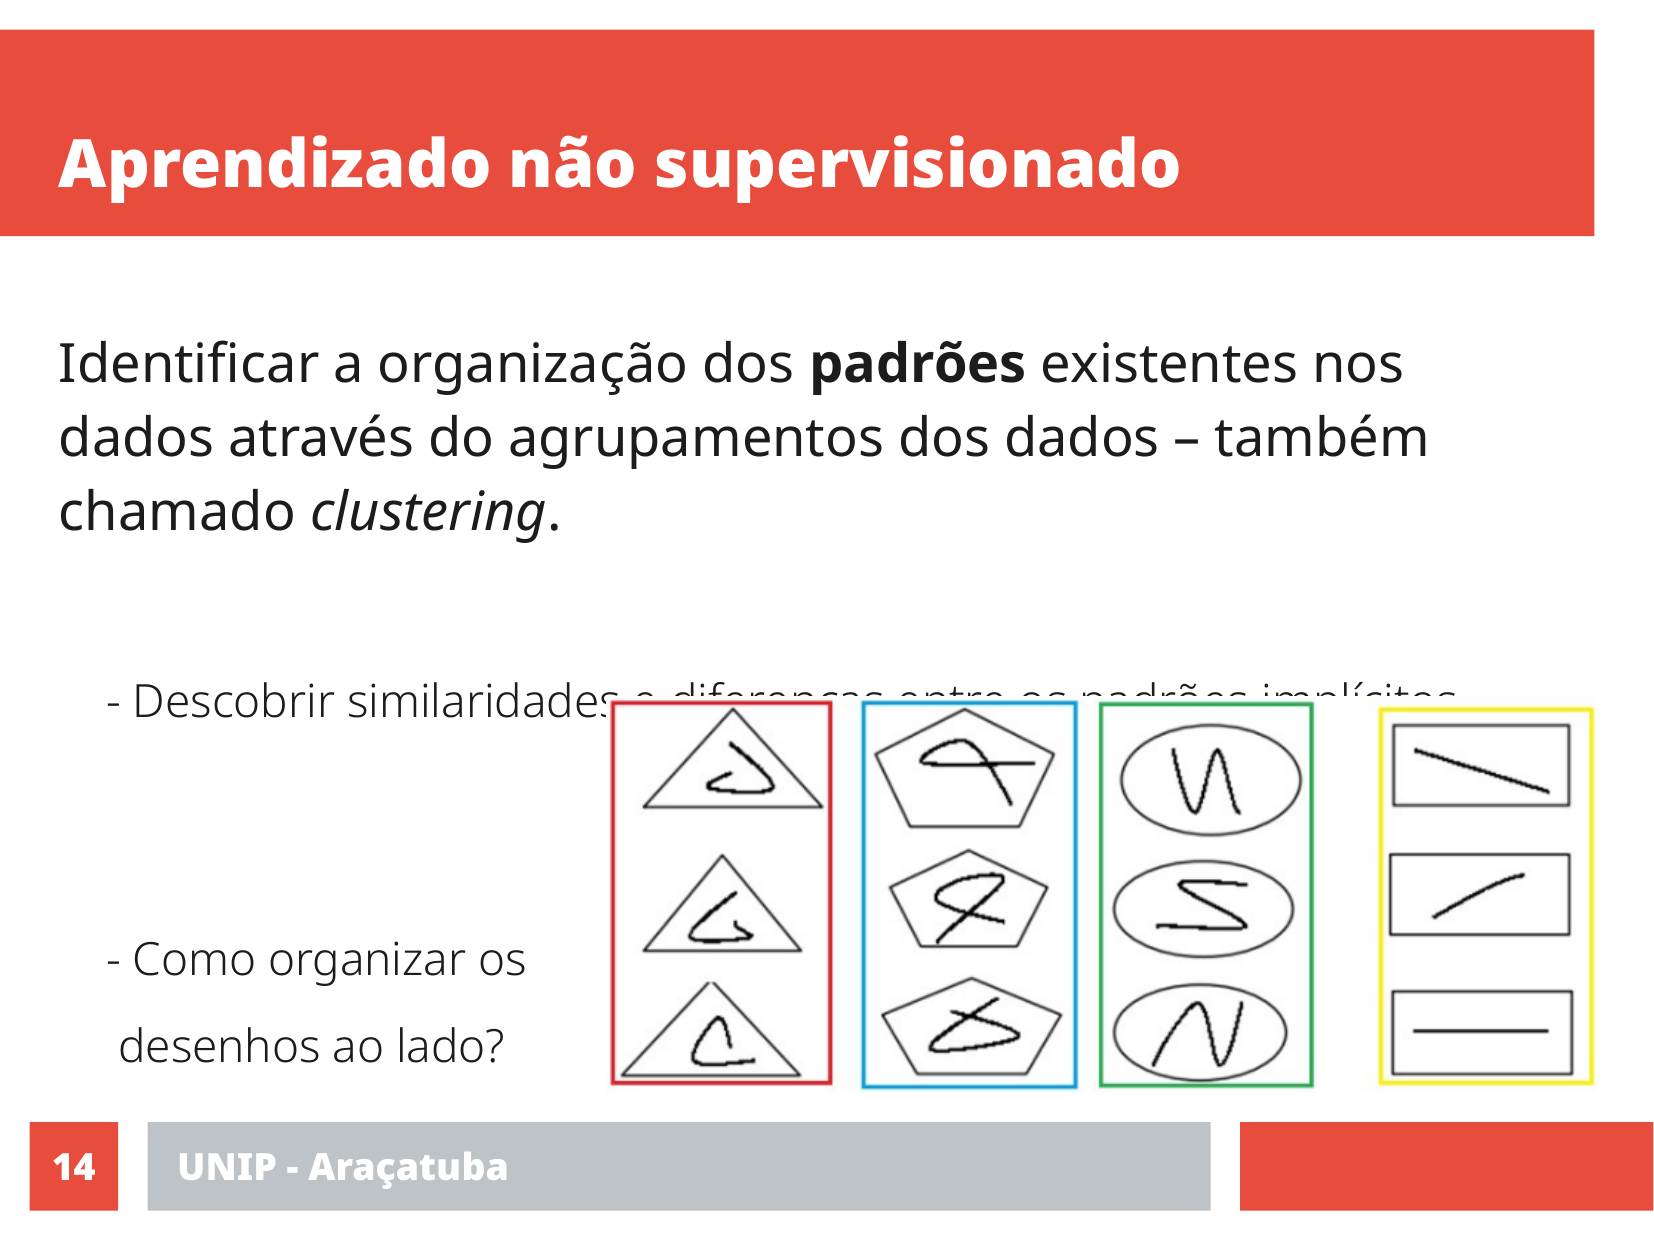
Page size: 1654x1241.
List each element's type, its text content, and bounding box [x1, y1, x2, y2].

picture [606, 696, 1606, 1093]
title Aprendizado não supervisionado [59, 59, 1595, 207]
list Identificar a organização dos padrões existentes nos dados através do agrupamentos dos dados – também chamado clustering. - Descobrir similaridades e diferenças entre os padrões implícitos. - Como organizar os desenhos ao lado? [59, 324, 1565, 1093]
